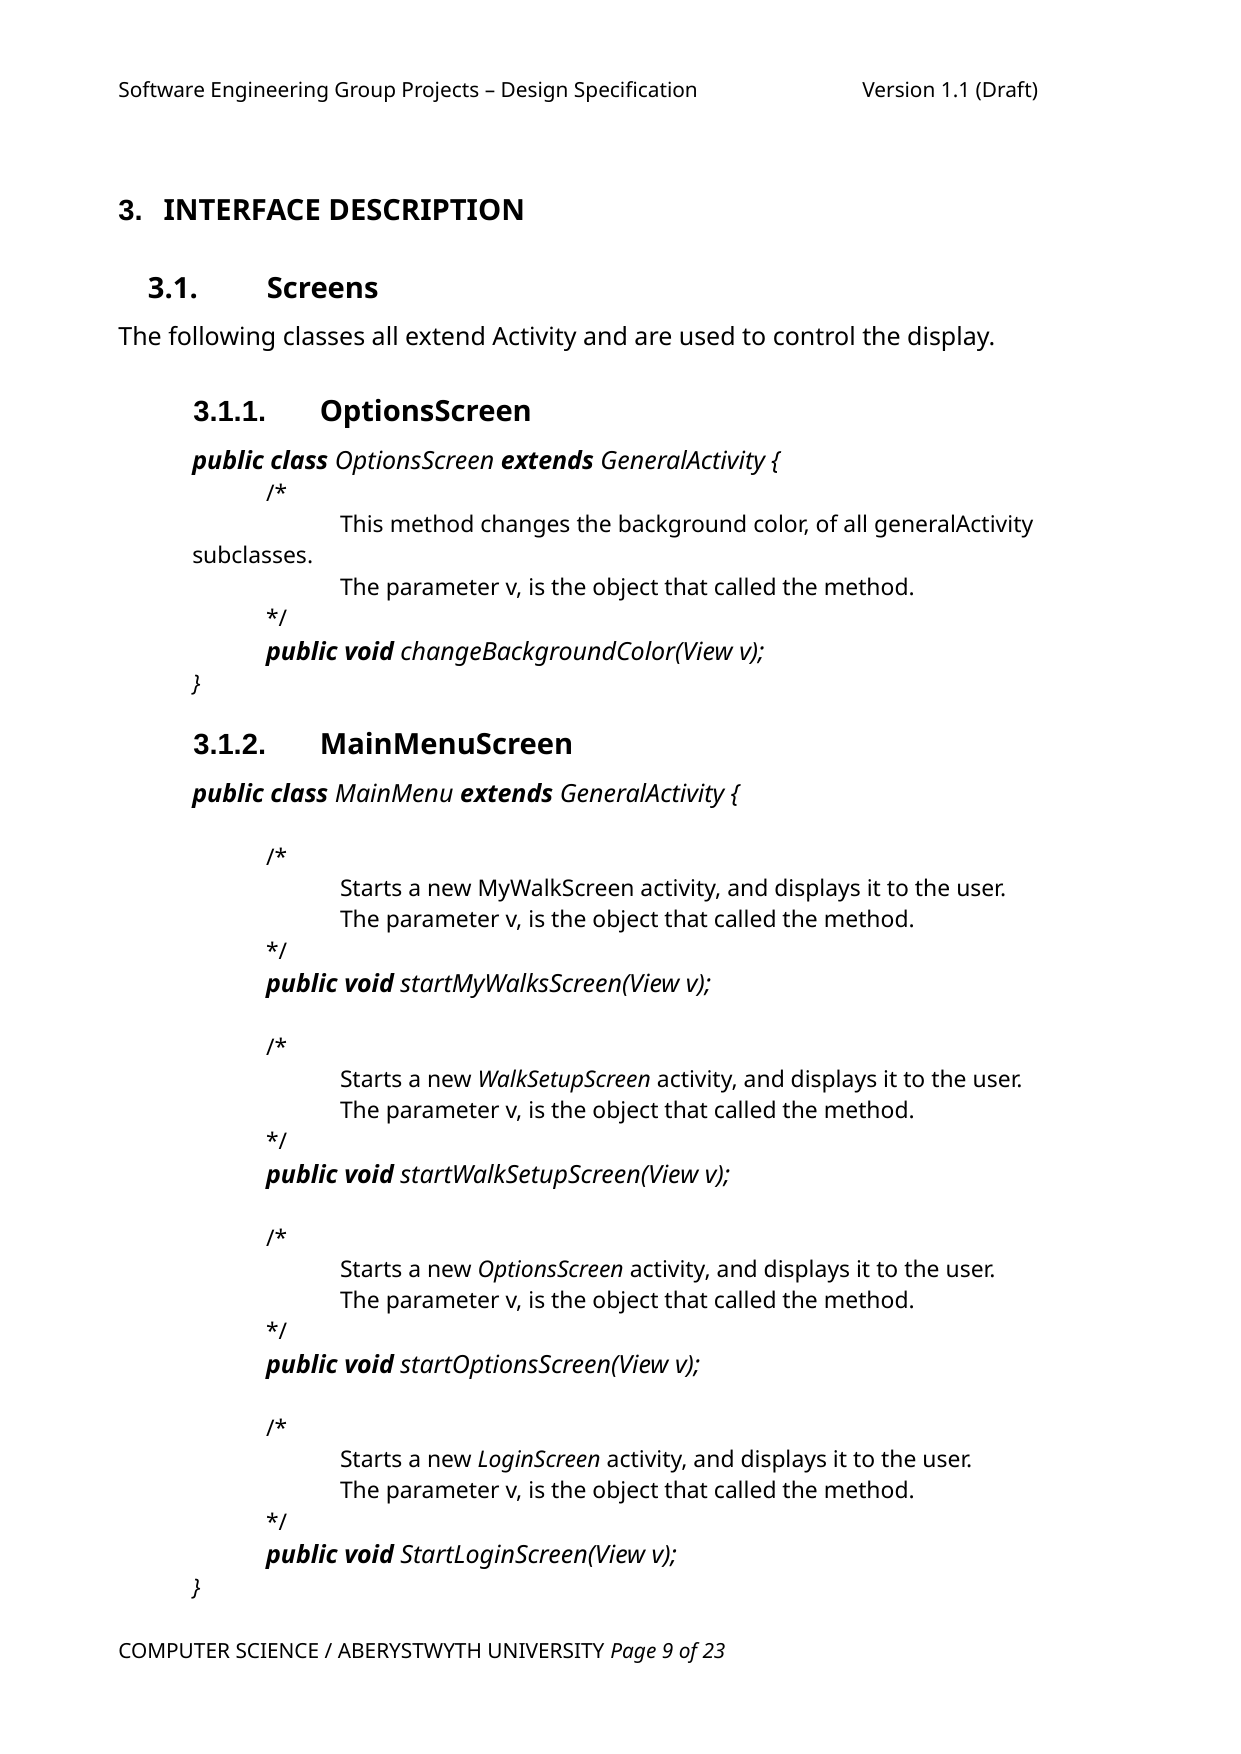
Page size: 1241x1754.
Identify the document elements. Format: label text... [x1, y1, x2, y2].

text */ [192, 1125, 1122, 1156]
text /* [192, 1031, 1122, 1062]
text /* [192, 841, 1122, 872]
text public class OptionsScreen extends GeneralActivity { [192, 443, 1122, 477]
text Starts a new MyWalkScreen activity, and displays it to the user. [192, 872, 1122, 903]
text public void startWalkSetupScreen(View v); [192, 1156, 1122, 1190]
text This method changes the background color, of all generalActivity subclasses. [192, 508, 1122, 571]
text The parameter v, is the object that called the method. [192, 571, 1122, 602]
text } [192, 667, 1122, 698]
text The parameter v, is the object that called the method. [192, 903, 1122, 935]
text } [192, 1571, 1122, 1602]
text public void startMyWalksScreen(View v); [192, 966, 1122, 1000]
text */ [192, 1315, 1122, 1347]
text The parameter v, is the object that called the method. [192, 1474, 1122, 1506]
text /* [192, 477, 1122, 508]
text */ [192, 935, 1122, 966]
subtitle MainMenuScreen [193, 723, 1122, 763]
text The parameter v, is the object that called the method. [192, 1284, 1122, 1315]
text /* [192, 1412, 1122, 1443]
text The following classes all extend Activity and are used to control the display. [118, 319, 1122, 353]
text Starts a new WalkSetupScreen activity, and displays it to the user. [192, 1062, 1122, 1094]
text /* [192, 1222, 1122, 1253]
text public class MainMenu extends GeneralActivity { [192, 776, 1122, 810]
text */ [192, 1506, 1122, 1537]
text Starts a new LoginScreen activity, and displays it to the user. [192, 1443, 1122, 1474]
subtitle OptionsScreen [193, 391, 1122, 430]
text public void changeBackgroundColor(View v); [192, 633, 1122, 667]
text public void StartLoginScreen(View v); [192, 1537, 1122, 1571]
text The parameter v, is the object that called the method. [192, 1094, 1122, 1125]
text Starts a new OptionsScreen activity, and displays it to the user. [192, 1253, 1122, 1284]
text public void startOptionsScreen(View v); [192, 1347, 1122, 1381]
subtitle INTERFACE DESCRIPTION [118, 190, 1122, 229]
text */ [192, 602, 1122, 633]
subtitle Screens [148, 267, 1122, 307]
